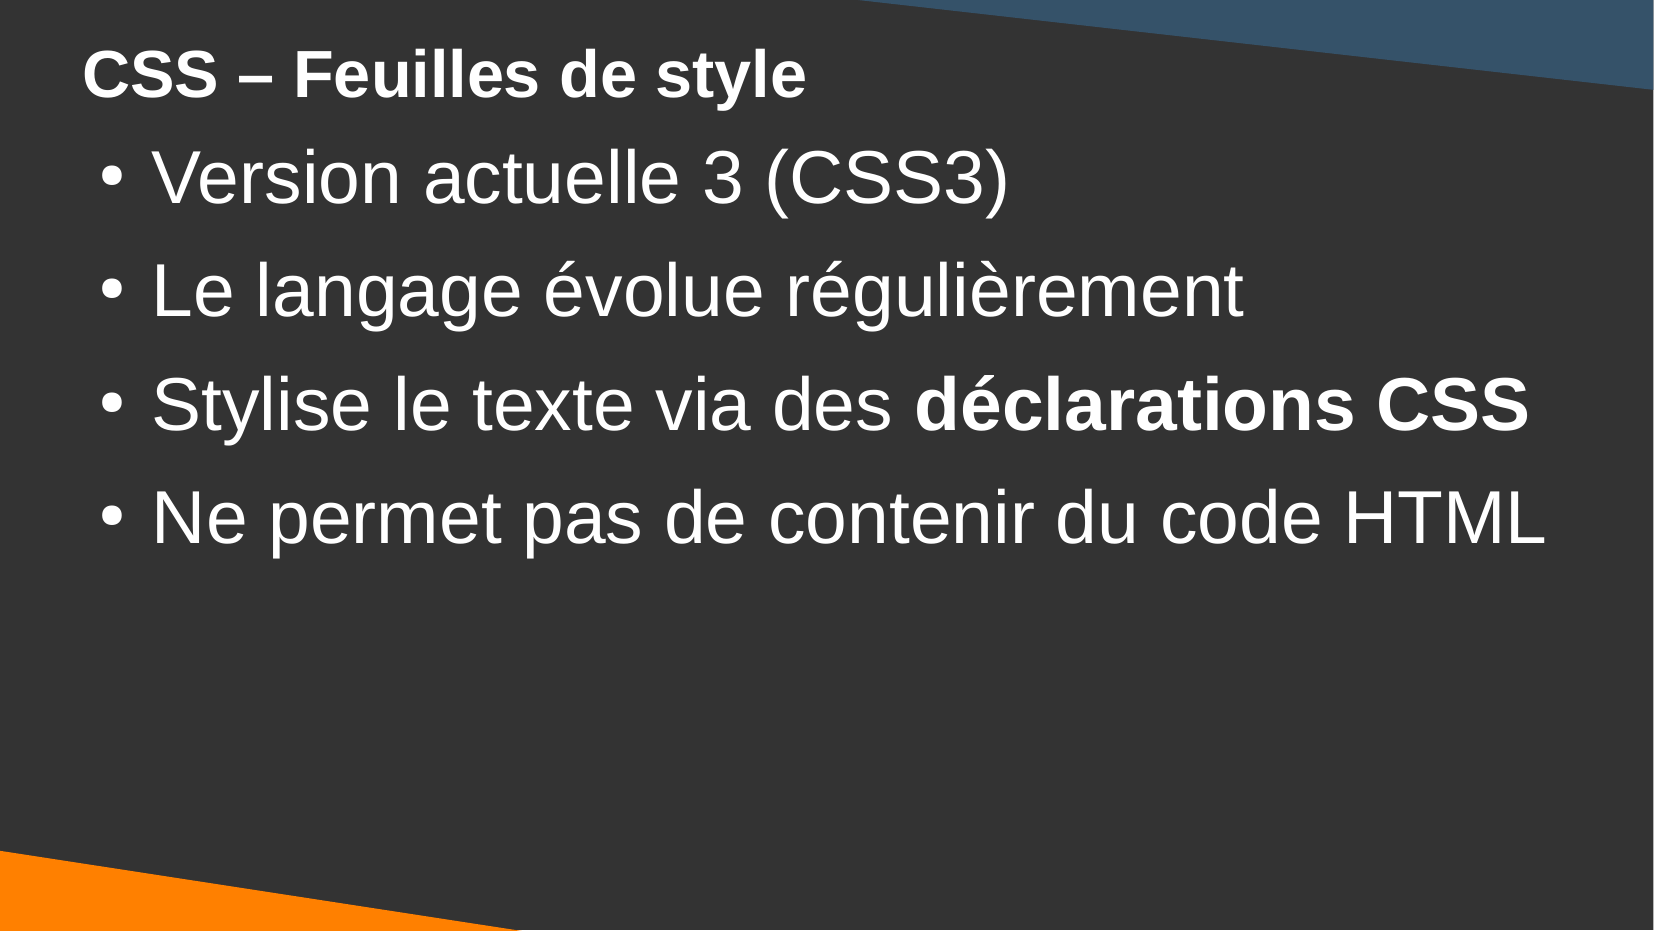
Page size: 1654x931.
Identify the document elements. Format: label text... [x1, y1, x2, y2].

text_box [857, 0, 1654, 90]
text_box [0, 850, 522, 931]
title CSS – Feuilles de style [82, 37, 1571, 114]
list Version actuelle 3 (CSS3) Le langage évolue régulièrement Stylise le texte via des déclarations CSS Ne permet pas de contenir du code HTML [80, 135, 1605, 675]
